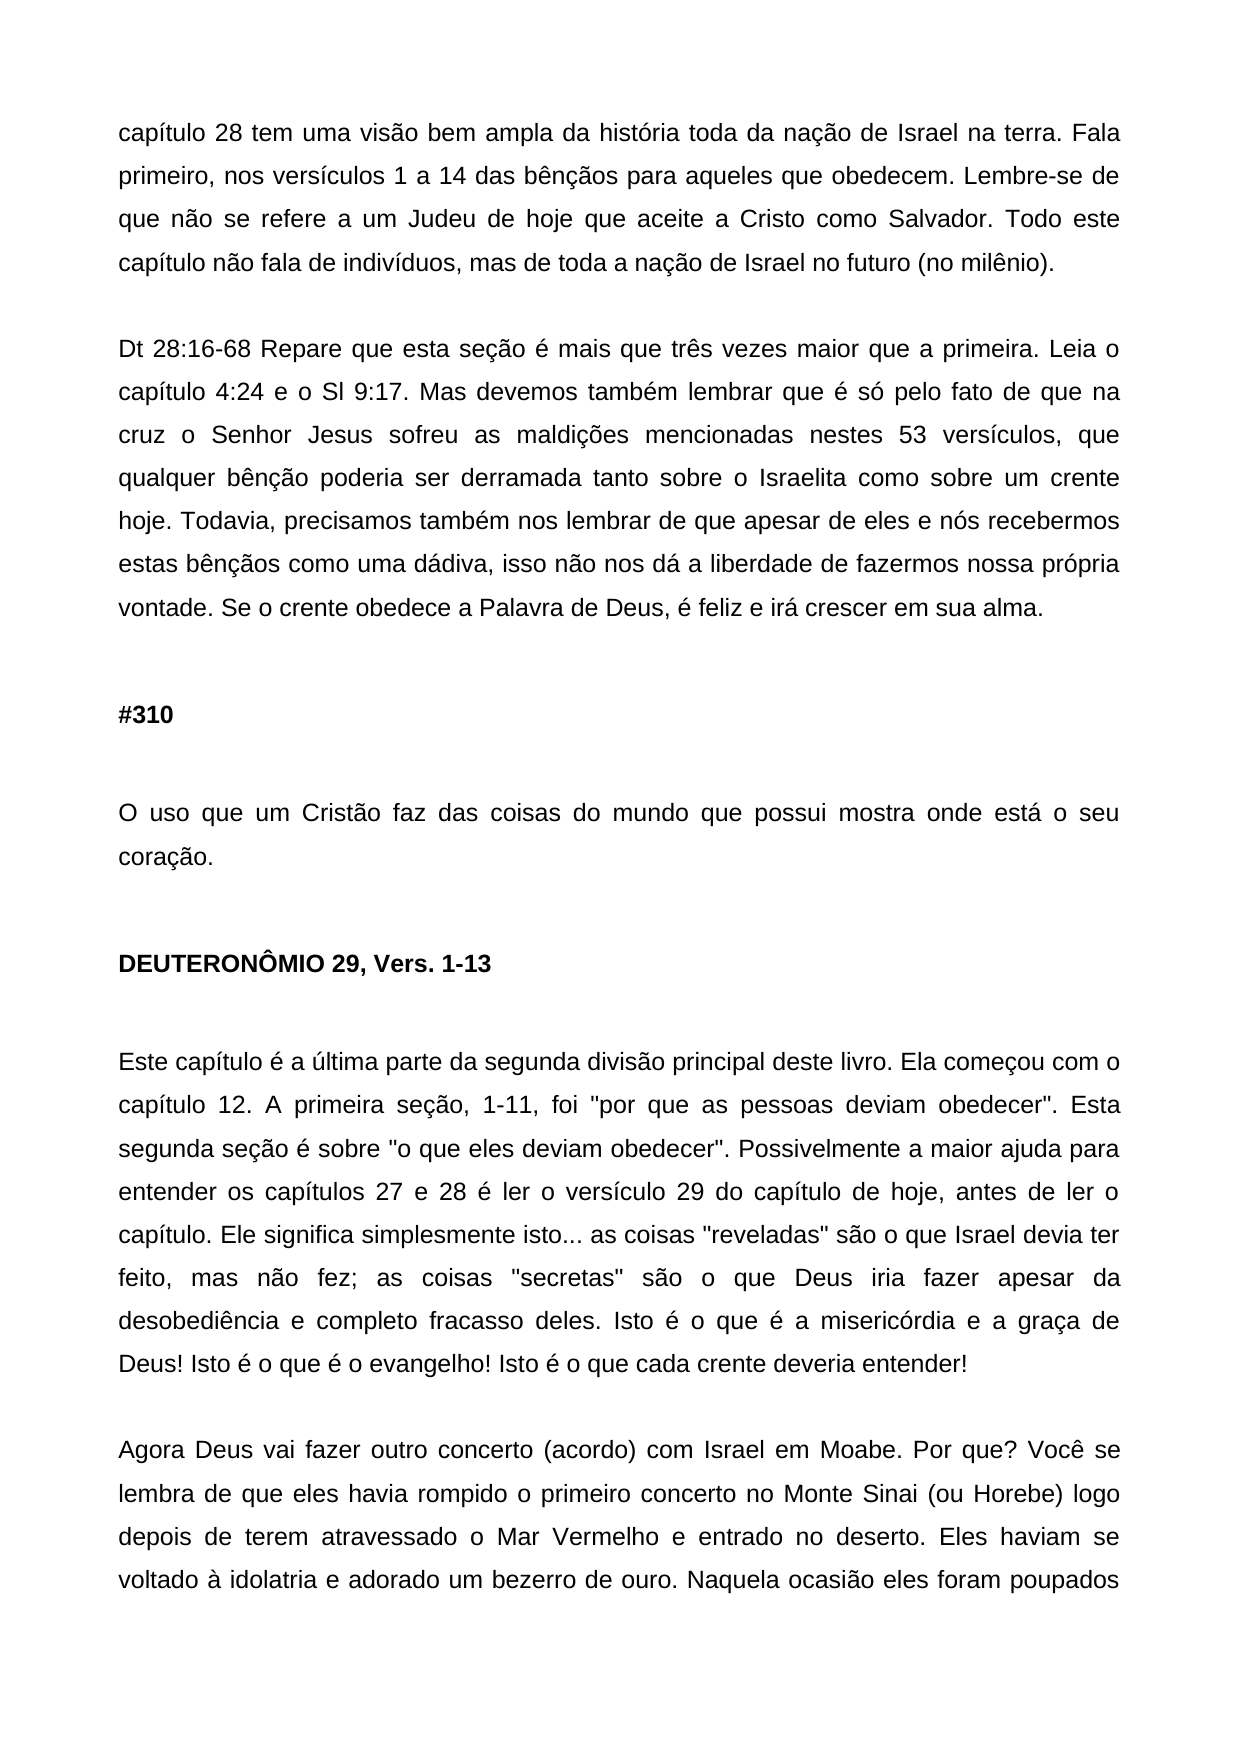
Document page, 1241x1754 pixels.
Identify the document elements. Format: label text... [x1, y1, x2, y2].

text O uso que um Cristão faz das coisas do mundo que possui mostra onde está o seu coração. [118, 798, 1122, 870]
text Dt 28:16-68 Repare que esta seção é mais que três vezes maior que a primeira. Leia o capítulo 4:24 e o Sl 9:17. Mas devemos também lembrar que é só pelo fato de que na cruz o Senhor Jesus sofreu as maldições mencionadas nestes 53 versículos, que qualquer bênção poderia ser derramada tanto sobre o Israelita como sobre um crente hoje. Todavia, precisamos também nos lembrar de que apesar de eles e nós recebermos estas bênçãos como uma dádiva, isso não nos dá a liberdade de fazermos nossa própria vontade. Se o crente obedece a Palavra de Deus, é feliz e irá crescer em sua alma. [118, 334, 1122, 621]
text Este capítulo é a última parte da segunda divisão principal deste livro. Ela começou com o capítulo 12. A primeira seção, 1-11, foi "por que as pessoas deviam obedecer". Esta segunda seção é sobre "o que eles deviam obedecer". Possivelmente a maior ajuda para entender os capítulos 27 e 28 é ler o versículo 29 do capítulo de hoje, antes de ler o capítulo. Ele significa simplesmente isto... as coisas "reveladas" são o que Israel devia ter feito, mas não fez; as coisas "secretas" são o que Deus iria fazer apesar da desobediência e completo fracasso deles. Isto é o que é a misericórdia e a graça de Deus! Isto é o que é o evangelho! Isto é o que cada crente deveria entender! [118, 1047, 1122, 1378]
subtitle DEUTERONÔMIO 29, Vers. 1-13 [118, 948, 1122, 977]
text capítulo 28 tem uma visão bem ampla da história toda da nação de Israel na terra. Fala primeiro, nos versículos 1 a 14 das bênçãos para aqueles que obedecem. Lembre-se de que não se refere a um Judeu de hoje que aceite a Cristo como Salvador. Todo este capítulo não fala de indivíduos, mas de toda a nação de Israel no futuro (no milênio). [118, 118, 1122, 276]
subtitle #310 [118, 699, 1122, 728]
text Agora Deus vai fazer outro concerto (acordo) com Israel em Moabe. Por que? Você se lembra de que eles havia rompido o primeiro concerto no Monte Sinai (ou Horebe) logo depois de terem atravessado o Mar Vermelho e entrado no deserto. Eles haviam se voltado à idolatria e adorado um bezerro de ouro. Naquela ocasião eles foram poupados [118, 1435, 1122, 1593]
